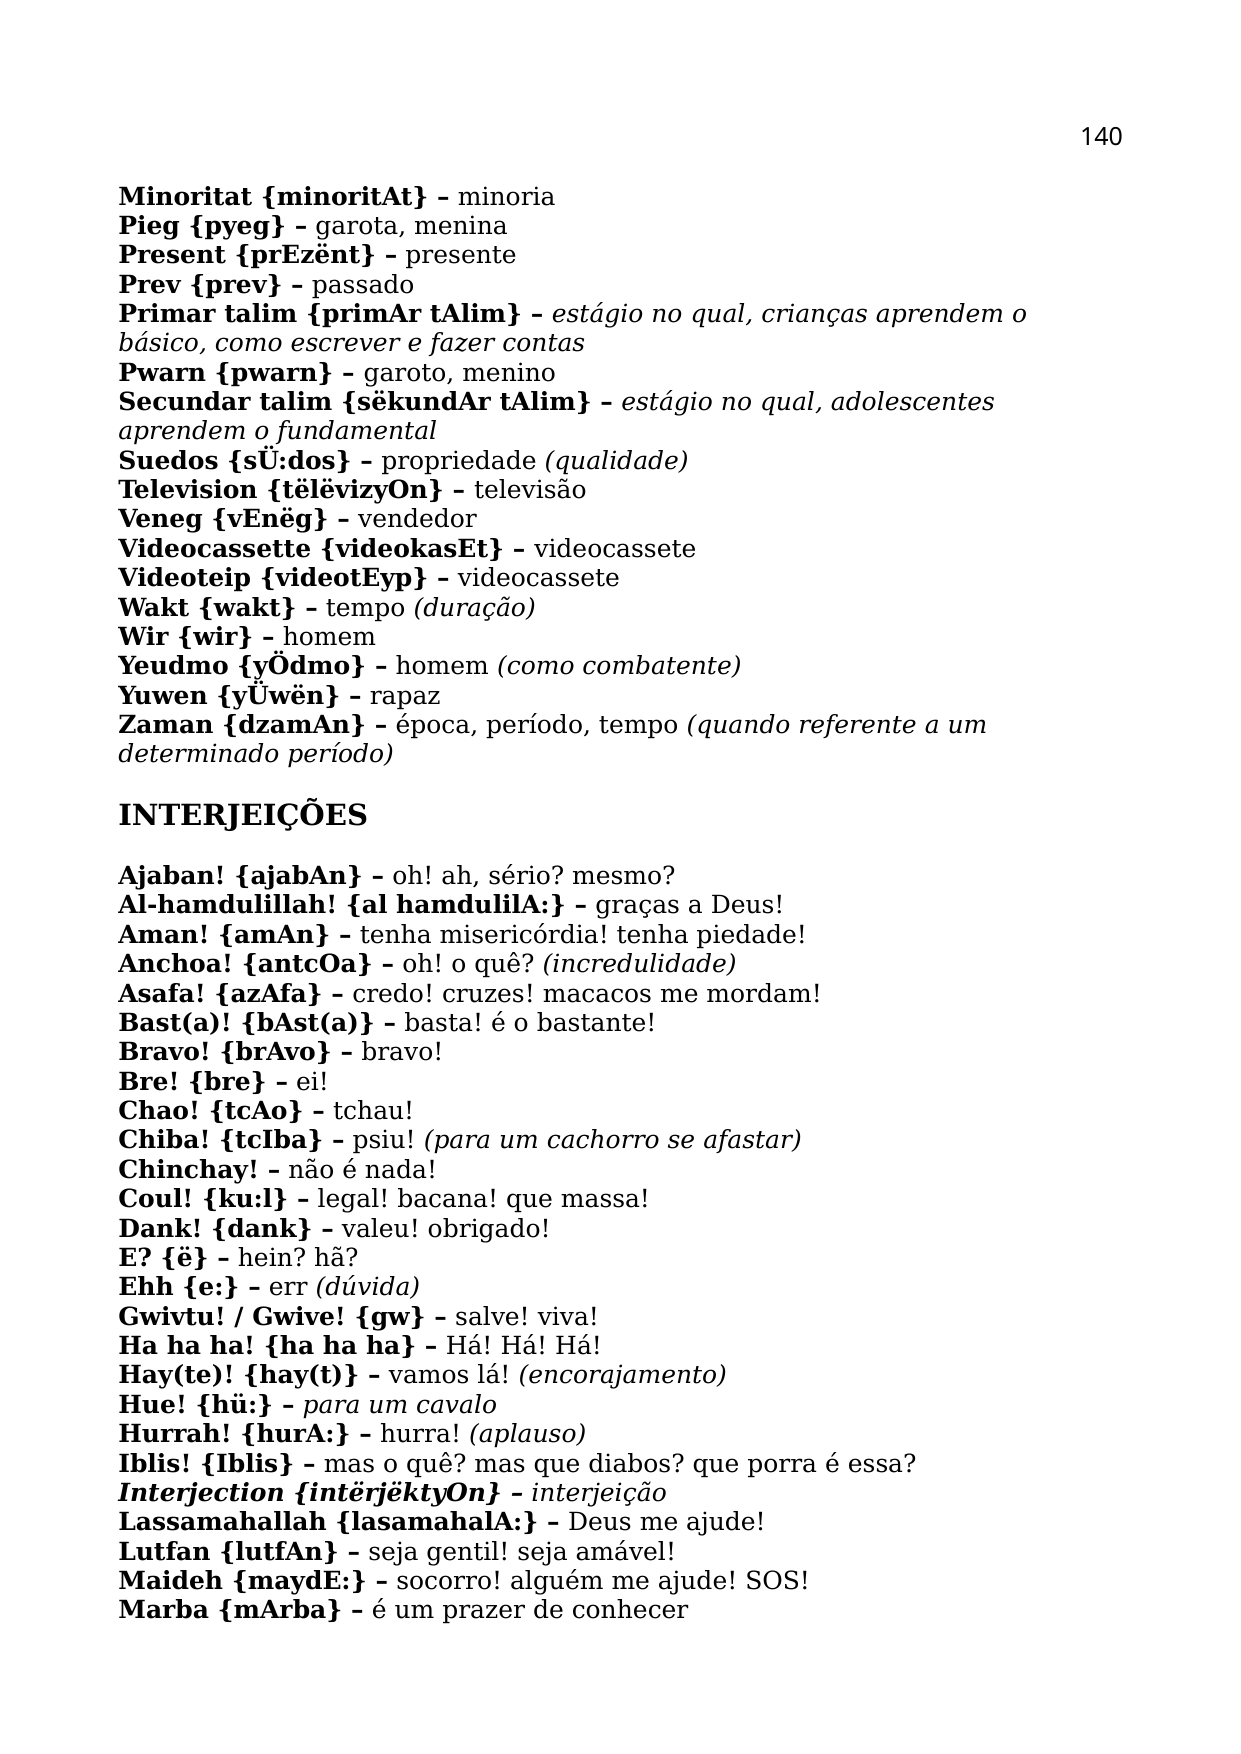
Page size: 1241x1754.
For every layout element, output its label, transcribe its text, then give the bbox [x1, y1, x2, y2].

text Yeudmo {yÖdmo} – homem (como combatente) [118, 651, 1123, 681]
text Maideh {maydE:} – socorro! alguém me ajude! SOS! [118, 1566, 1123, 1596]
text Coul! {ku:l} – legal! bacana! que massa! [118, 1184, 1123, 1214]
text Hay(te)! {hay(t)} – vamos lá! (encorajamento) [118, 1361, 1123, 1390]
text Bre! {bre} – ei! [118, 1067, 1123, 1096]
text Lutfan {lutfAn} – seja gentil! seja amável! [118, 1537, 1123, 1566]
text Asafa! {azAfa} – credo! cruzes! macacos me mordam! [118, 979, 1123, 1008]
text Wakt {wakt} – tempo (duração) [118, 592, 1123, 622]
text Suedos {sÜ:dos} – propriedade (qualidade) [118, 446, 1123, 475]
text Hurrah! {hurA:} – hurra! (aplauso) [118, 1419, 1123, 1449]
text Ha ha ha! {ha ha ha} – Há! Há! Há! [118, 1331, 1123, 1361]
text Pwarn {pwarn} – garoto, menino [118, 358, 1123, 387]
text Primar talim {primAr tAlim} – estágio no qual, crianças aprendem o básico, como escrever e fazer contas [118, 299, 1123, 358]
text Videoteip {videotEyp} – videocassete [118, 563, 1123, 592]
text Aman! {amAn} – tenha misericórdia! tenha piedade! [118, 920, 1123, 949]
subtitle INTERJEIÇÕES [118, 798, 1123, 832]
text Gwivtu! / Gwive! {gw} – salve! viva! [118, 1302, 1123, 1331]
text Chinchay! – não é nada! [118, 1155, 1123, 1184]
text Ehh {e:} – err (dúvida) [118, 1272, 1123, 1302]
text Veneg {vEnëg} – vendedor [118, 504, 1123, 534]
text Television {tëlëvizyOn} – televisão [118, 475, 1123, 504]
text Interjection {intërjëktyOn} – interjeição [118, 1478, 1123, 1507]
text Wir {wir} – homem [118, 622, 1123, 651]
text Bravo! {brAvo} – bravo! [118, 1037, 1123, 1067]
text Chiba! {tcIba} – psiu! (para um cachorro se afastar) [118, 1126, 1123, 1155]
text Zaman {dzamAn} – época, período, tempo (quando referente a um determinado período) [118, 710, 1123, 768]
text Anchoa! {antcOa} – oh! o quê? (incredulidade) [118, 949, 1123, 979]
text Iblis! {Iblis} – mas o quê? mas que diabos? que porra é essa? [118, 1449, 1123, 1478]
text Chao! {tcAo} – tchau! [118, 1096, 1123, 1126]
text Lassamahallah {lasamahalA:} – Deus me ajude! [118, 1507, 1123, 1537]
text Bast(a)! {bAst(a)} – basta! é o bastante! [118, 1008, 1123, 1037]
text E? {ë} – hein? hã? [118, 1243, 1123, 1272]
text Yuwen {yÜwën} – rapaz [118, 681, 1123, 710]
text Minoritat {minoritAt} – minoria [118, 182, 1123, 211]
text Dank! {dank} – valeu! obrigado! [118, 1214, 1123, 1243]
text Pieg {pyeg} – garota, menina [118, 211, 1123, 240]
text Present {prEzënt} – presente [118, 240, 1123, 270]
text Prev {prev} – passado [118, 270, 1123, 299]
text Videocassette {videokasEt} – videocassete [118, 534, 1123, 563]
text Ajaban! {ajabAn} – oh! ah, sério? mesmo? [118, 861, 1123, 891]
text Secundar talim {sëkundAr tAlim} – estágio no qual, adolescentes aprendem o fundamental [118, 387, 1123, 446]
text Al-hamdulillah! {al hamdulilA:} – graças a Deus! [118, 891, 1123, 920]
text Hue! {hü:} – para um cavalo [118, 1390, 1123, 1419]
text Marba {mArba} – é um prazer de conhecer [118, 1596, 1123, 1625]
